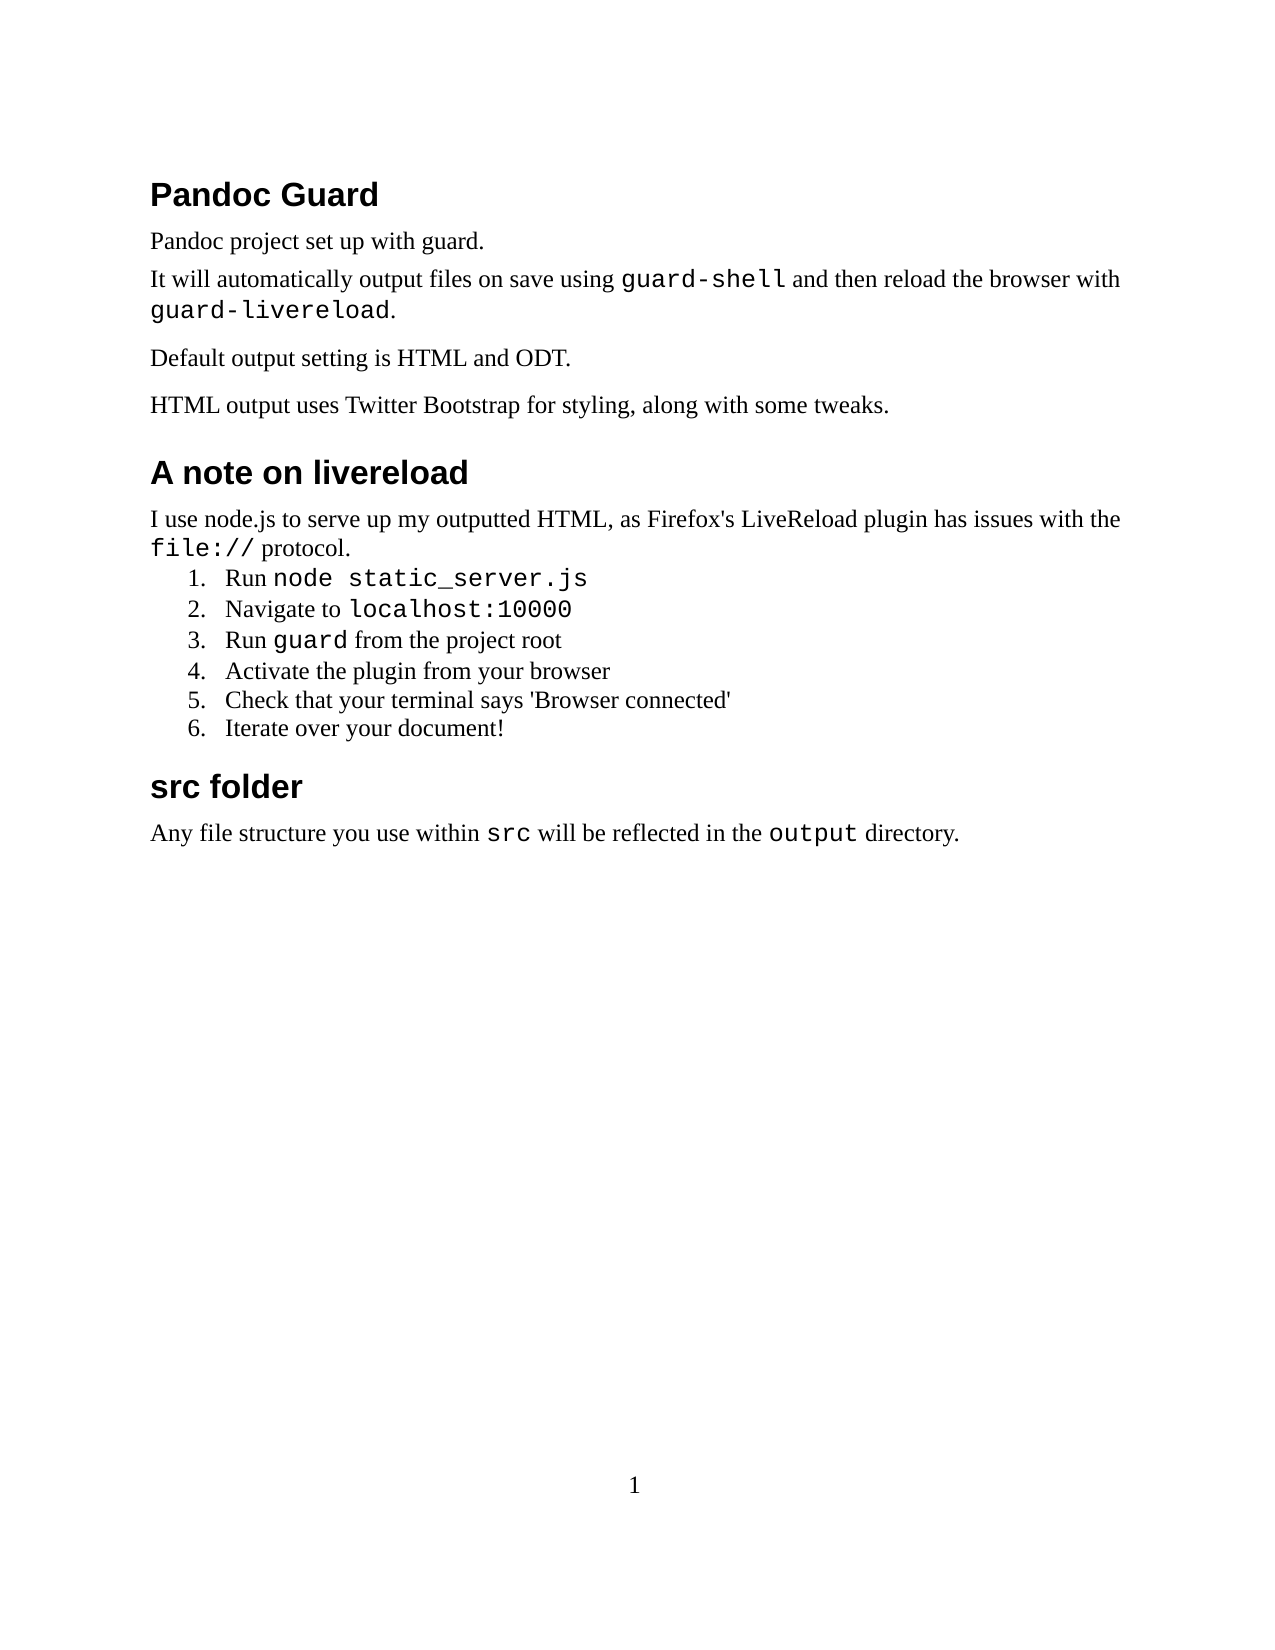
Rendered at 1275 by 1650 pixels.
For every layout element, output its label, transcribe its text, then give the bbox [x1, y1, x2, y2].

subtitle A note on livereload [150, 453, 1125, 491]
text Any file structure you use within src will be reflected in the output directory. [150, 818, 1125, 849]
text Pandoc project set up with guard. [150, 226, 1125, 255]
list Activate the plugin from your browser [187, 656, 1125, 685]
text It will automatically output files on save using guard-shell and then reload the browser with guard-livereload. [150, 264, 1125, 326]
subtitle Pandoc Guard [150, 175, 1125, 214]
list Navigate to localhost:10000 [187, 594, 1125, 625]
subtitle src folder [150, 767, 1125, 806]
list Check that your terminal says 'Browser connected' [187, 685, 1125, 713]
list Run node static_server.js [187, 563, 1125, 594]
text Default output setting is HTML and ODT. [150, 343, 1125, 372]
list Run guard from the project root [187, 625, 1125, 656]
text I use node.js to serve up my outputted HTML, as Firefox's LiveReload plugin has issues with the file:// protocol. [150, 504, 1125, 563]
list Iterate over your document! [187, 713, 1125, 742]
text HTML output uses Twitter Bootstrap for styling, along with some tweaks. [150, 390, 1125, 419]
